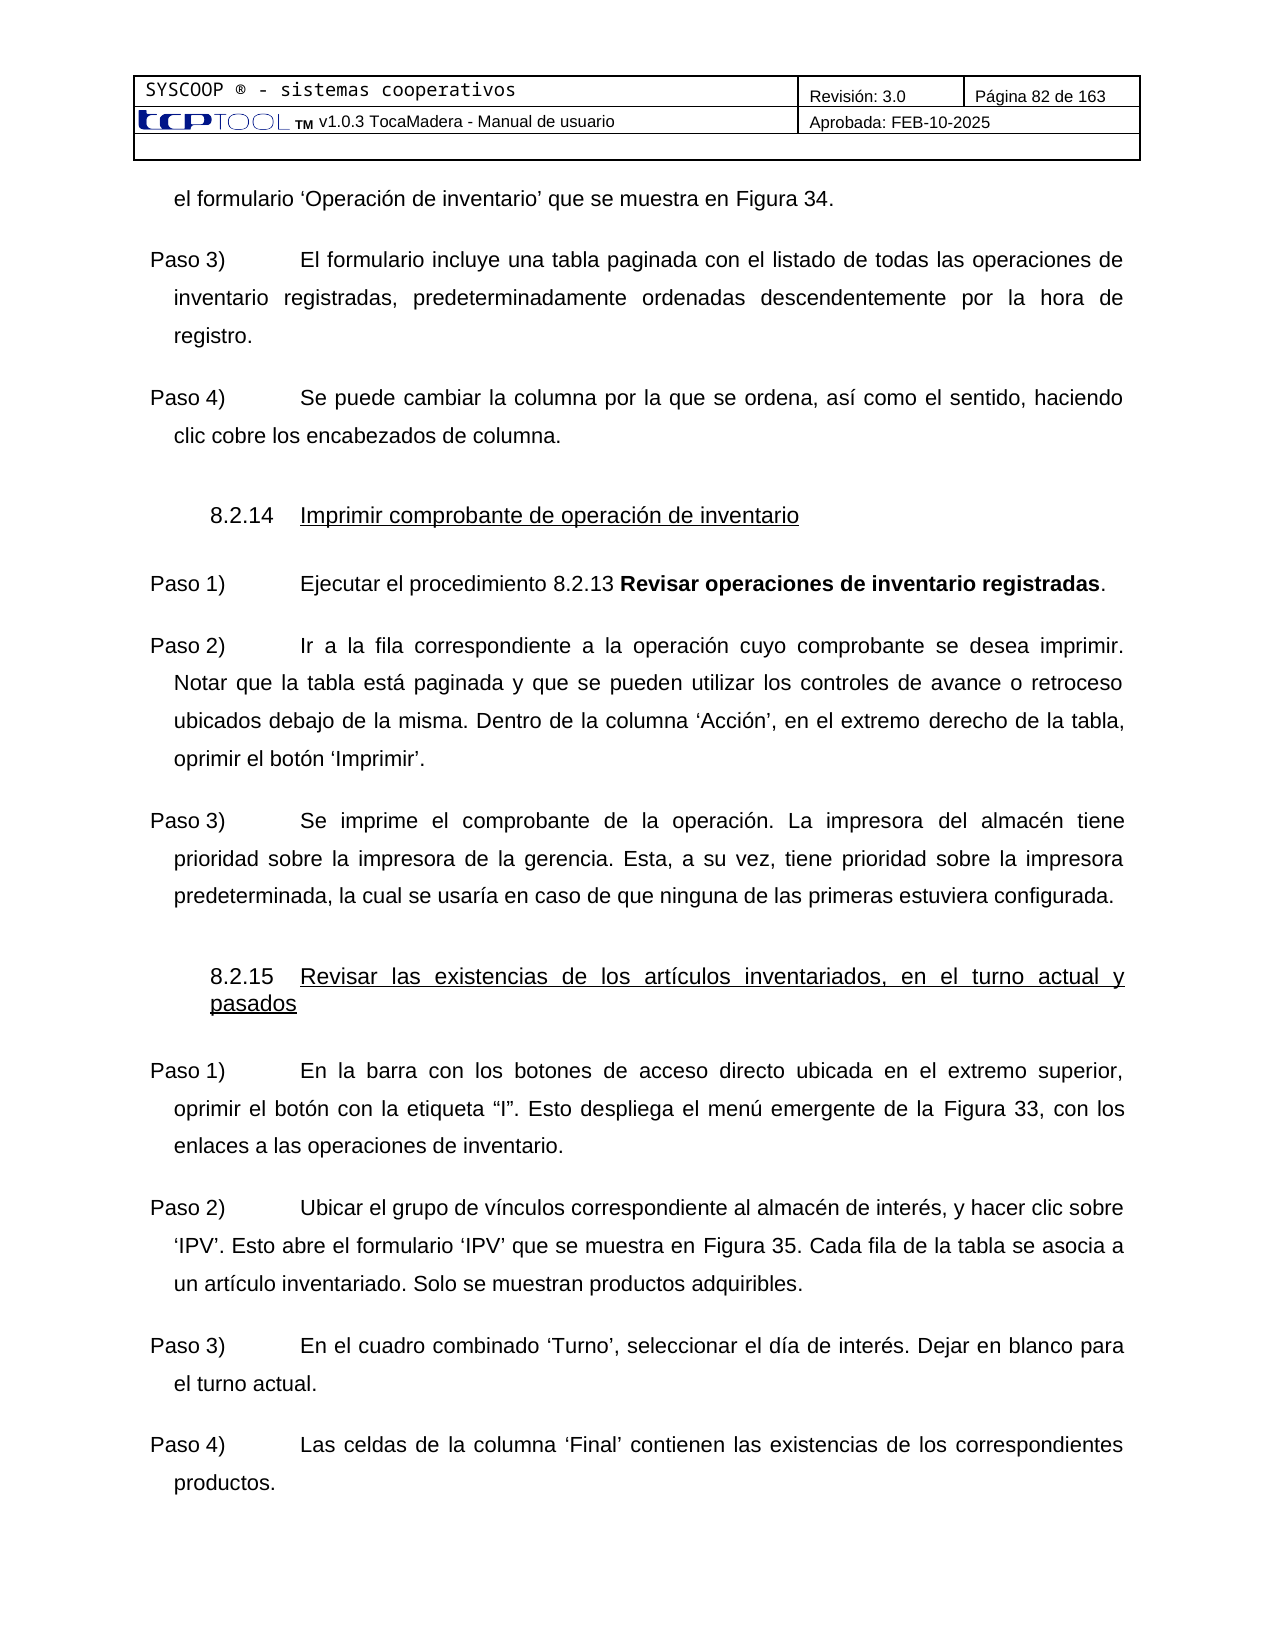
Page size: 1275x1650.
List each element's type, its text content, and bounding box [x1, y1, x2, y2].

list Se imprime el comprobante de la operación. La impresora del almacén tiene prioridad sobre la impresora de la gerencia. Esta, a su vez, tiene prioridad sobre la impresora predeterminada, la cual se usaría en caso de que ninguna de las primeras estuviera configurada. [150, 808, 1125, 908]
list Ir a la fila correspondiente a la operación cuyo comprobante se desea imprimir. Notar que la tabla está paginada y que se pueden utilizar los controles de avance o retroceso ubicados debajo de la misma. Dentro de la columna ‘Acción’, en el extremo derecho de la tabla, oprimir el botón ‘Imprimir’. [150, 632, 1125, 771]
list Se puede cambiar la columna por la que se ordena, así como el sentido, haciendo clic cobre los encabezados de columna. [150, 385, 1125, 448]
list El formulario incluye una tabla paginada con el listado de todas las operaciones de inventario registradas, predeterminadamente ordenadas descendentemente por la hora de registro. [150, 247, 1125, 348]
subtitle Imprimir comprobante de operación de inventario [210, 502, 1125, 529]
picture [138, 110, 290, 130]
subtitle Revisar las existencias de los artículos inventariados, en el turno actual y pasados [210, 963, 1125, 1016]
list Las celdas de la columna ‘Final’ contienen las existencias de los correspondientes productos. [150, 1432, 1125, 1495]
list En el cuadro combinado ‘Turno’, seleccionar el día de interés. Dejar en blanco para el turno actual. [150, 1333, 1125, 1396]
list Ubicar el grupo de vínculos correspondiente al almacén de interés, y hacer clic sobre ‘IPV’. Esto abre el formulario ‘IPV’ que se muestra en Figura 35. Cada fila de la tabla se asocia a un artículo inventariado. Solo se muestran productos adquiribles. [150, 1195, 1125, 1296]
list Ejecutar el procedimiento 8.2.13 Revisar operaciones de inventario registradas. [150, 571, 1125, 596]
list el formulario ‘Operación de inventario’ que se muestra en Figura 34. [150, 186, 1125, 211]
list En la barra con los botones de acceso directo ubicada en el extremo superior, oprimir el botón con la etiqueta “I”. Esto despliega el menú emergente de la Figura 33, con los enlaces a las operaciones de inventario. [150, 1058, 1125, 1159]
